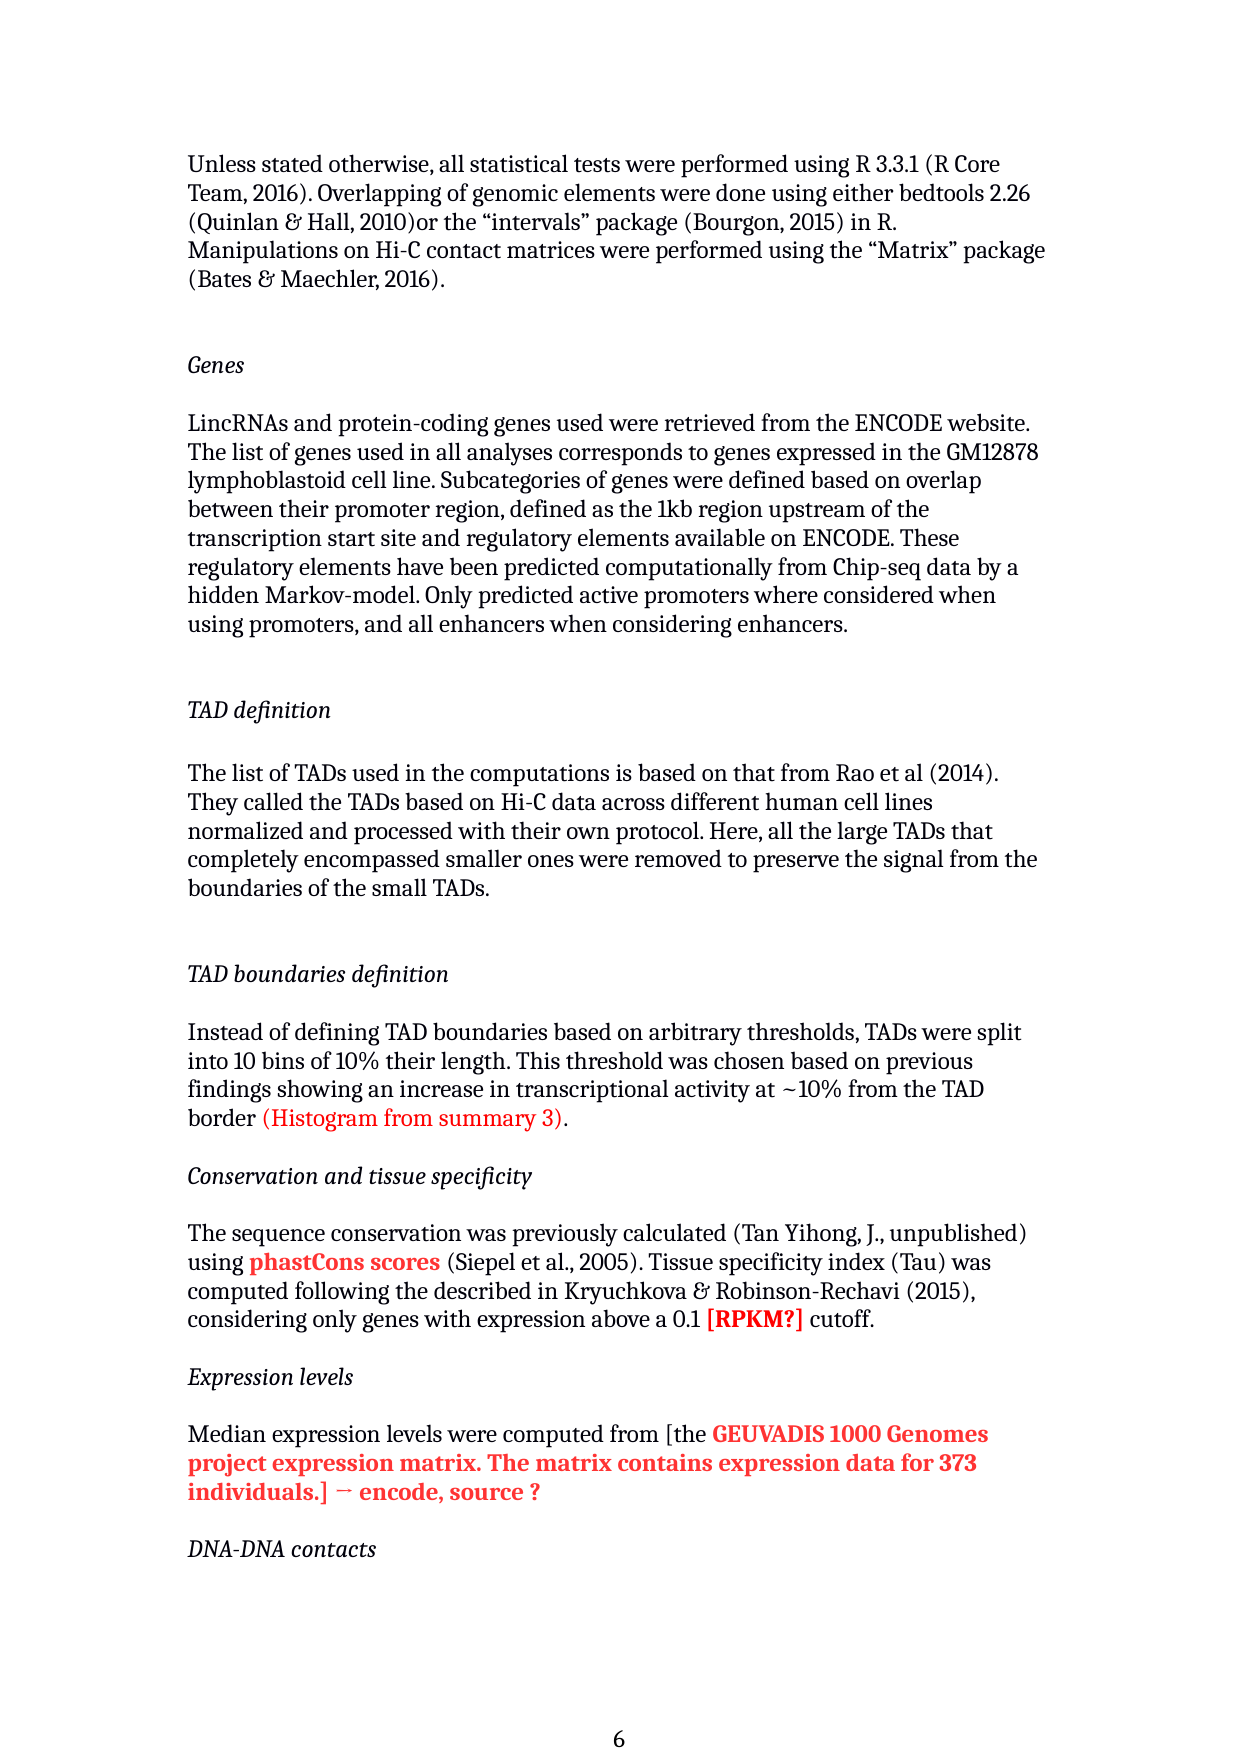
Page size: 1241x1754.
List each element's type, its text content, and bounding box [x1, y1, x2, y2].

text Median expression levels were computed from [the GEUVADIS 1000 Genomes project expression matrix. The matrix contains expression data for 373 individuals.] → encode, source ? [187, 1420, 1053, 1507]
text Conservation and tissue specificity [187, 1162, 1053, 1190]
text TAD definition [187, 696, 1053, 725]
text TAD boundaries definition [187, 960, 1053, 989]
text LincRNAs and protein-coding genes used were retrieved from the ENCODE website. The list of genes used in all analyses corresponds to genes expressed in the GM12878 lymphoblastoid cell line. Subcategories of genes were defined based on overlap between their promoter region, defined as the 1kb region upstream of the transcription start site and regulatory elements available on ENCODE. These regulatory elements have been predicted computationally from Chip-seq data by a hidden Markov-model. Only predicted active promoters where considered when using promoters, and all enhancers when considering enhancers. [187, 409, 1053, 639]
text Expression levels [187, 1363, 1053, 1392]
text The sequence conservation was previously calculated (Tan Yihong, J., unpublished) using phastCons scores (Siepel et al., 2005)⁠. Tissue specificity index (Tau) was computed following the described in Kryuchkova & Robinson-Rechavi (2015⁠), considering only genes with expression above a 0.1 [RPKM?] cutoff. [187, 1219, 1053, 1334]
text DNA-DNA contacts [187, 1535, 1053, 1564]
text Genes [187, 351, 1053, 380]
list The list of TADs used in the computations is based on that from Rao et al (2014). They called the TADs based on Hi-C data across different human cell lines normalized and processed with their own protocol. Here, all the large TADs that completely encompassed smaller ones were removed to preserve the signal from the boundaries of the small TADs. [187, 759, 1053, 903]
list Instead of defining TAD boundaries based on arbitrary thresholds, TADs were split into 10 bins of 10% their length. This threshold was chosen based on previous findings showing an increase in transcriptional activity at ~10% from the TAD border (Histogram from summary 3). [187, 1018, 1053, 1133]
text Unless stated otherwise, all statistical tests were performed using R 3.3.1 (R Core Team, 2016)⁠. Overlapping of genomic elements were done using either bedtools 2.26 (Quinlan & Hall, 2010)⁠or the “intervals” package (Bourgon, 2015)⁠ in R. Manipulations on Hi-C contact matrices were performed using the “Matrix” package (Bates & Maechler, 2016)⁠. [187, 150, 1053, 294]
